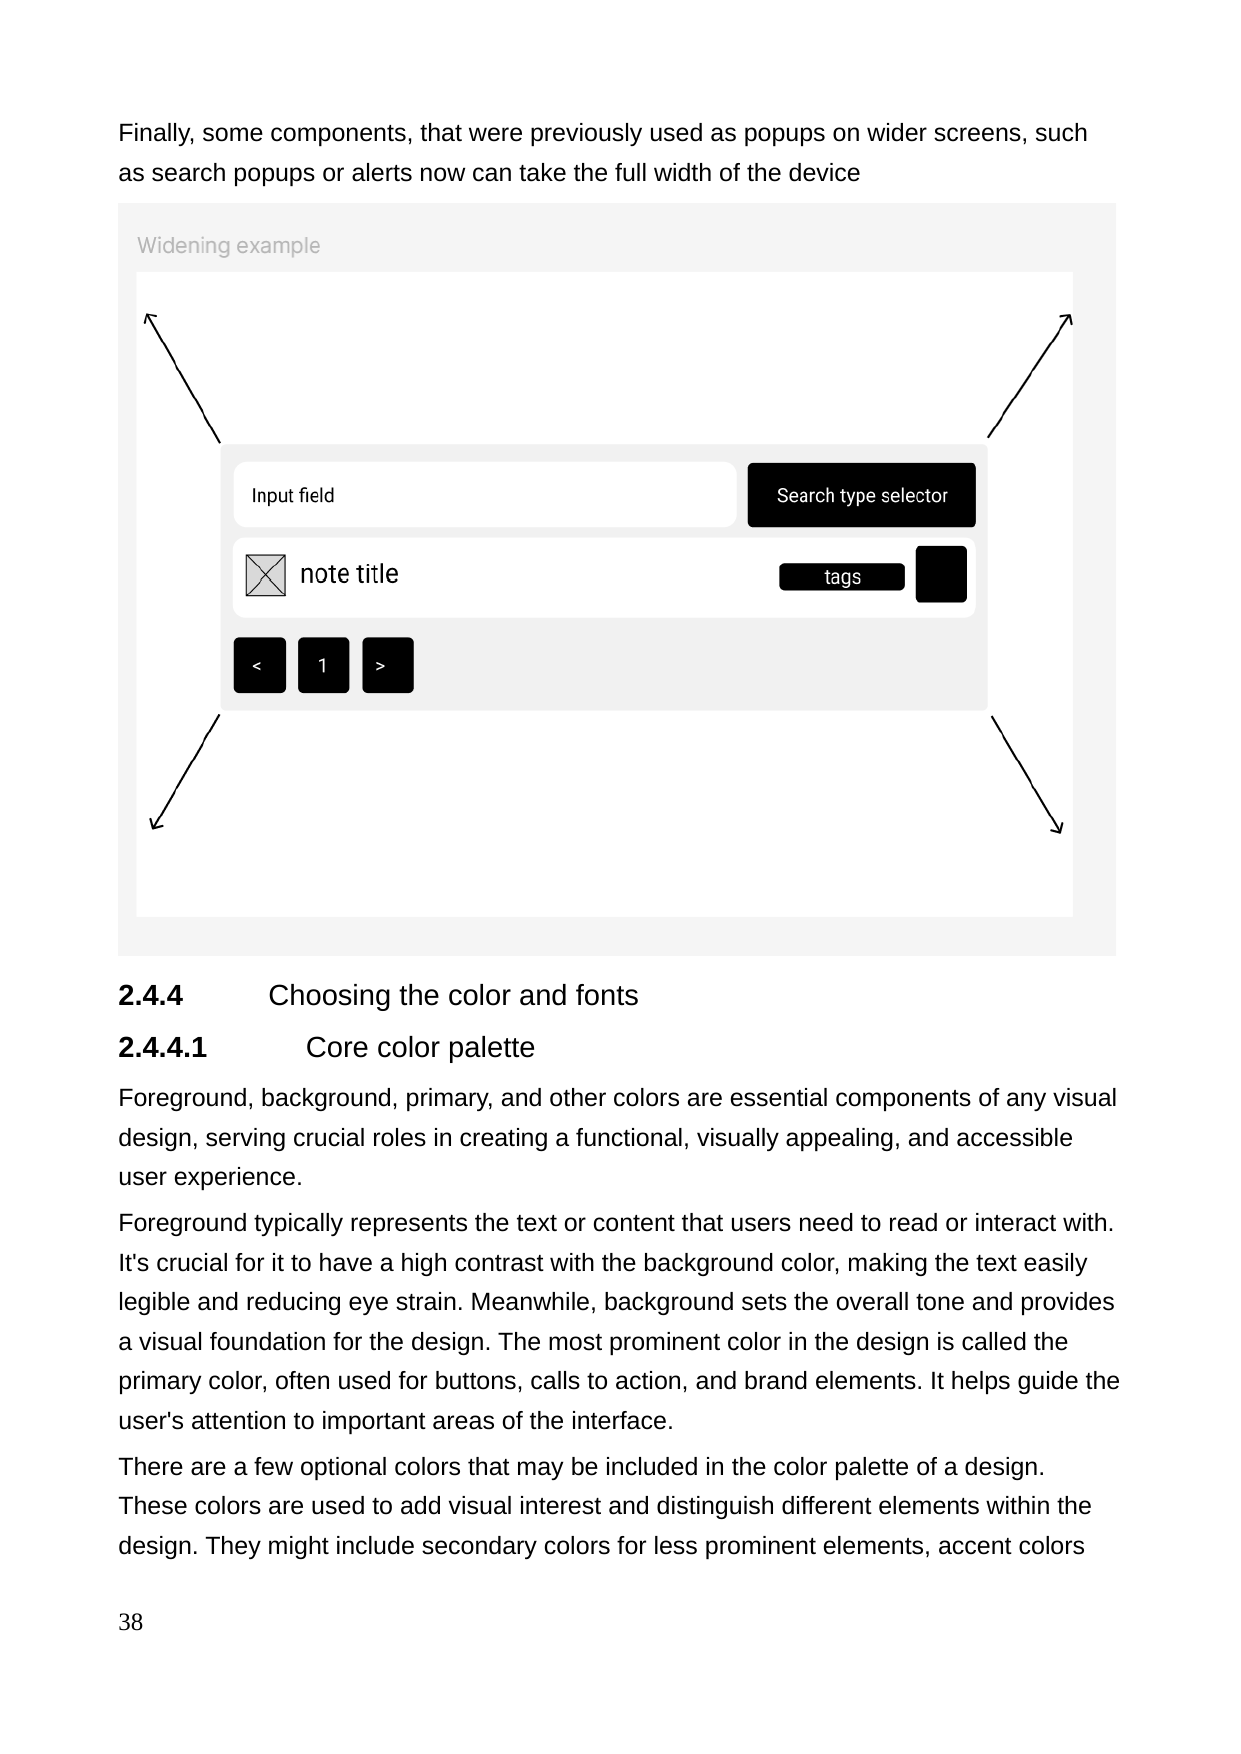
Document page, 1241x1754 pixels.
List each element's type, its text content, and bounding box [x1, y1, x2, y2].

list Core color palette [118, 1030, 1122, 1064]
list Foreground typically represents the text or content that users need to read or interact with. It's crucial for it to have a high contrast with the background color, making the text easily legible and reducing eye strain. Meanwhile, background sets the overall tone and provides a visual foundation for the design. The most prominent color in the design is called the primary color, often used for buttons, calls to action, and brand elements. It helps guide the user's attention to important areas of the interface. [118, 1208, 1122, 1434]
list Foreground, background, primary, and other colors are essential components of any visual design, serving crucial roles in creating a functional, visually appealing, and accessible user experience. [118, 1083, 1122, 1191]
picture [118, 203, 1117, 956]
list Choosing the color and fonts [118, 978, 1122, 1011]
list There are a few optional colors that may be included in the color palette of a design. These colors are used to add visual interest and distinguish different elements within the design. They might include secondary colors for less prominent elements, accent colors [118, 1452, 1122, 1559]
list Finally, some components, that were previously used as popups on wider screens, such as search popups or alerts now can take the full width of the device [118, 118, 1122, 186]
